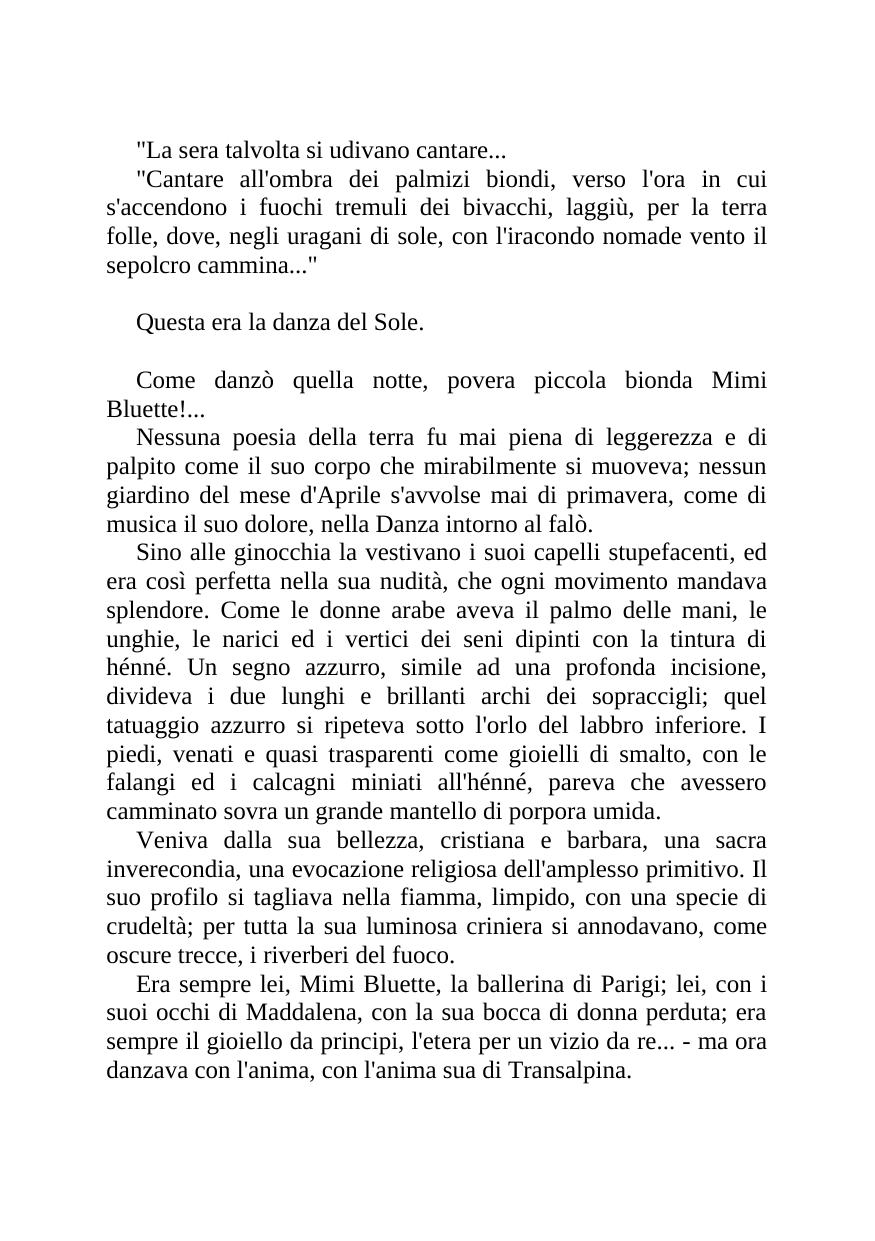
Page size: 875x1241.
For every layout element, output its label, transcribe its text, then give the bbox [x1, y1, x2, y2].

text Come danzò quella notte, povera piccola bionda Mimi Bluette!... [106, 365, 768, 422]
text "La sera talvolta si udivano cantare... [106, 135, 768, 164]
text "Cantare all'ombra dei palmizi biondi, verso l'ora in cui s'accendono i fuochi tremuli dei bivacchi, laggiù, per la terra folle, dove, negli uragani di sole, con l'iracondo nomade vento il sepolcro cammina..." [106, 164, 768, 279]
text Questa era la danza del Sole. [106, 307, 768, 336]
text Veniva dalla sua bellezza, cristiana e barbara, una sacra inverecondia, una evocazione religiosa dell'amplesso primitivo. Il suo profilo si tagliava nella fiamma, limpido, con una specie di crudeltà; per tutta la sua luminosa criniera si annodavano, come oscure trecce, i riverberi del fuoco. [106, 825, 768, 969]
text Nessuna poesia della terra fu mai piena di leggerezza e di palpito come il suo corpo che mirabilmente si muoveva; nessun giardino del mese d'Aprile s'avvolse mai di primavera, come di musica il suo dolore, nella Danza intorno al falò. [106, 422, 768, 537]
text Era sempre lei, Mimi Bluette, la ballerina di Parigi; lei, con i suoi occhi di Maddalena, con la sua bocca di donna perduta; era sempre il gioiello da principi, l'etera per un vizio da re... - ma ora danzava con l'anima, con l'anima sua di Transalpina. [106, 969, 768, 1084]
text Sino alle ginocchia la vestivano i suoi capelli stupefacenti, ed era così perfetta nella sua nudità, che ogni movimento mandava splendore. Come le donne arabe aveva il palmo delle mani, le unghie, le narici ed i vertici dei seni dipinti con la tintura di hénné. Un segno azzurro, simile ad una profonda incisione, divideva i due lunghi e brillanti archi dei sopraccigli; quel tatuaggio azzurro si ripeteva sotto l'orlo del labbro inferiore. I piedi, venati e quasi trasparenti come gioielli di smalto, con le falangi ed i calcagni miniati all'hénné, pareva che avessero camminato sovra un grande mantello di porpora umida. [106, 537, 768, 825]
